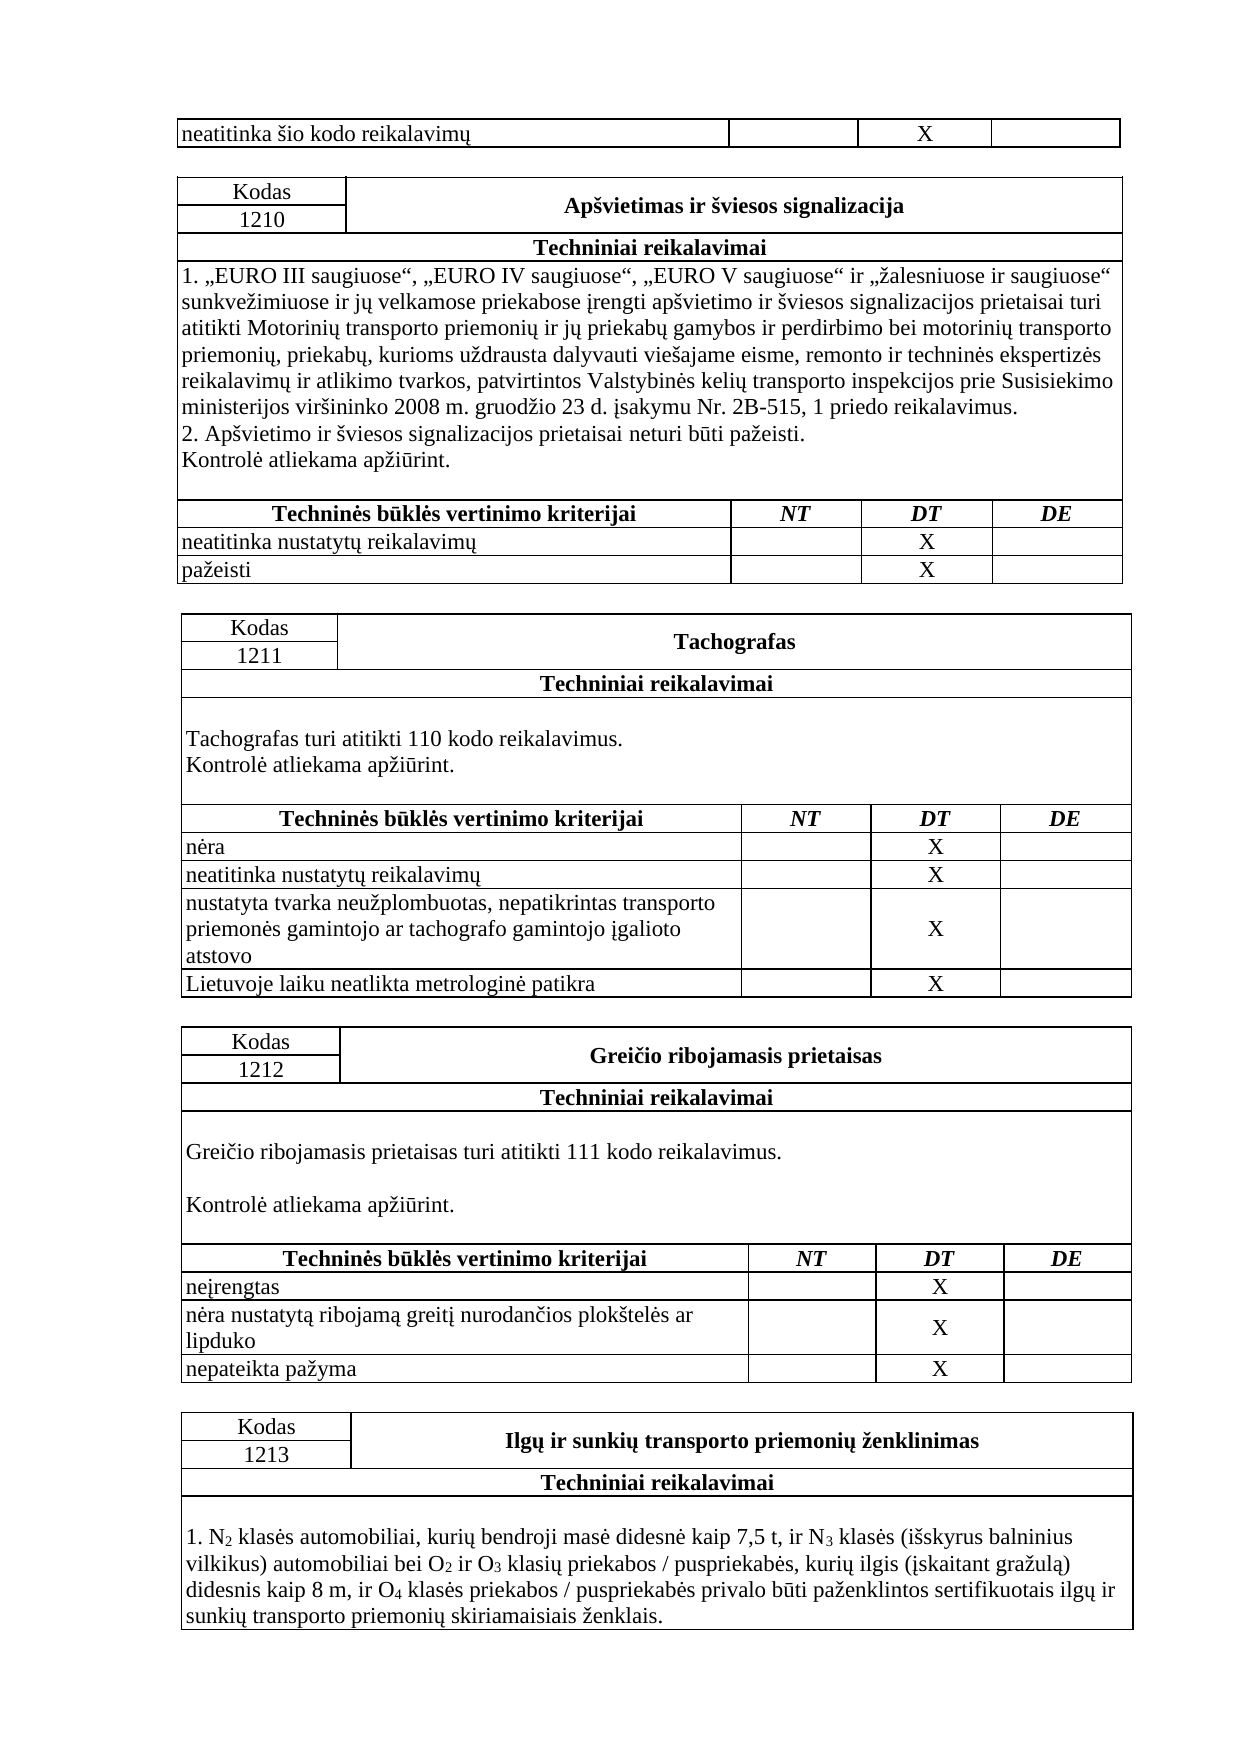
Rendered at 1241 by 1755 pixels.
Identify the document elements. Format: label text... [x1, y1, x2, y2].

table_cell Techninės būklės vertinimo kriterijai [182, 1245, 748, 1271]
table_cell X [862, 556, 992, 583]
table_header Kodas [182, 615, 337, 641]
table_cell neatitinka nustatytų reikalavimų [178, 528, 730, 555]
table_cell [1001, 889, 1131, 968]
table_cell 1210 [178, 206, 345, 232]
table_cell 1213 [182, 1441, 350, 1467]
table_header Kodas [178, 178, 345, 204]
table_cell Tachografas turi atitikti 110 kodo reikalavimus. Kontrolė atliekama apžiūrint. [182, 698, 1131, 804]
table_cell [1005, 1301, 1131, 1353]
table_cell DT [877, 1245, 1003, 1271]
table_cell neatitinka nustatytų reikalavimų [182, 861, 741, 887]
table_cell pažeisti [178, 556, 730, 583]
table_cell 1212 [182, 1056, 339, 1082]
table_cell X [872, 833, 1000, 859]
table_cell [1005, 1355, 1131, 1381]
table_cell neįrengtas [182, 1273, 748, 1299]
table_cell Greičio ribojamasis prietaisas turi atitikti 111 kodo reikalavimus. Kontrolė atliekama apžiūrint. [182, 1112, 1131, 1243]
table_header Greičio ribojamasis prietaisas [341, 1028, 1131, 1082]
table_cell NT [732, 501, 861, 527]
table_cell NT [749, 1245, 875, 1271]
table_cell [742, 861, 870, 887]
table_cell DE [993, 501, 1122, 527]
table_cell Techninės būklės vertinimo kriterijai [178, 501, 730, 527]
table_cell 1211 [182, 642, 337, 669]
table_cell X [872, 861, 1000, 887]
table_header Tachografas [338, 615, 1131, 669]
table_cell 1. N2 klasės automobiliai, kurių bendroji masė didesnė kaip 7,5 t, ir N3 klasės (išskyrus balninius vilkikus) automobiliai bei O2 ir O3 klasių priekabos / puspriekabės, kurių ilgis (įskaitant gražulą) didesnis kaip 8 m, ir O4 klasės priekabos / puspriekabės privalo būti paženklintos sertifikuotais ilgų ir sunkių transporto priemonių skiriamaisiais ženklais. [182, 1497, 1132, 1629]
table_cell 1. „EURO III saugiuose“, „EURO IV saugiuose“, „EURO V saugiuose“ ir „žalesniuose ir saugiuose“ sunkvežimiuose ir jų velkamose priekabose įrengti apšvietimo ir šviesos signalizacijos prietaisai turi atitikti Motorinių transporto priemonių ir jų priekabų gamybos ir perdirbimo bei motorinių transporto priemonių, priekabų, kurioms uždrausta dalyvauti viešajame eisme, remonto ir techninės ekspertizės reikalavimų ir atlikimo tvarkos, patvirtintos Valstybinės kelių transporto inspekcijos prie Susisiekimo ministerijos viršininko 2008 m. gruodžio 23 d. įsakymu Nr. 2B-515, 1 priedo reikalavimus. 2. Apšvietimo ir šviesos signalizacijos prietaisai neturi būti pažeisti. [178, 262, 1122, 446]
table_cell [1005, 1273, 1131, 1299]
table_cell [730, 120, 857, 146]
table_cell DE [1005, 1245, 1131, 1271]
table_cell nustatyta tvarka neužplombuotas, nepatikrintas transporto priemonės gamintojo ar tachografo gamintojo įgalioto atstovo [182, 889, 741, 968]
table_cell [742, 833, 870, 859]
table_cell [732, 528, 861, 555]
table_cell [1001, 833, 1131, 859]
table_cell X [872, 889, 1000, 968]
table_cell [749, 1355, 875, 1381]
table_cell Techniniai reikalavimai [182, 670, 1131, 697]
table_cell DT [862, 501, 992, 527]
table_cell Techniniai reikalavimai [182, 1469, 1132, 1495]
table_cell nėra nustatytą ribojamą greitį nurodančios plokštelės ar lipduko [182, 1301, 748, 1353]
table_header Kodas [182, 1413, 350, 1439]
table_cell [992, 120, 1119, 146]
table_cell X [859, 120, 991, 146]
table_cell X [877, 1273, 1003, 1299]
table_cell X [872, 970, 1000, 996]
table_cell [993, 528, 1122, 555]
table_header Kodas [182, 1028, 339, 1054]
table_header Apšvietimas ir šviesos signalizacija [347, 178, 1122, 232]
table_cell DT [872, 805, 1000, 832]
table_cell [749, 1301, 875, 1353]
table_cell [742, 970, 870, 996]
table_cell X [877, 1301, 1003, 1353]
table_cell [732, 556, 861, 583]
table_cell Techninės būklės vertinimo kriterijai [182, 805, 741, 832]
table_cell [993, 556, 1122, 583]
table_cell [1001, 970, 1131, 996]
table_header Ilgų ir sunkių transporto priemonių ženklinimas [352, 1413, 1132, 1467]
table_cell [1001, 861, 1131, 887]
table_cell X [862, 528, 992, 555]
table_cell NT [742, 805, 870, 832]
table_cell [749, 1273, 875, 1299]
table_cell Techniniai reikalavimai [178, 234, 1122, 260]
table_cell neatitinka šio kodo reikalavimų [178, 120, 728, 146]
table_cell X [877, 1355, 1003, 1381]
table_cell Kontrolė atliekama apžiūrint. [178, 446, 1122, 499]
table_cell nėra [182, 833, 741, 859]
table_cell nepateikta pažyma [182, 1355, 748, 1381]
table_cell [742, 889, 870, 968]
table_cell DE [1001, 805, 1131, 832]
table_cell Lietuvoje laiku neatlikta metrologinė patikra [182, 970, 741, 996]
table_cell Techniniai reikalavimai [182, 1084, 1131, 1110]
